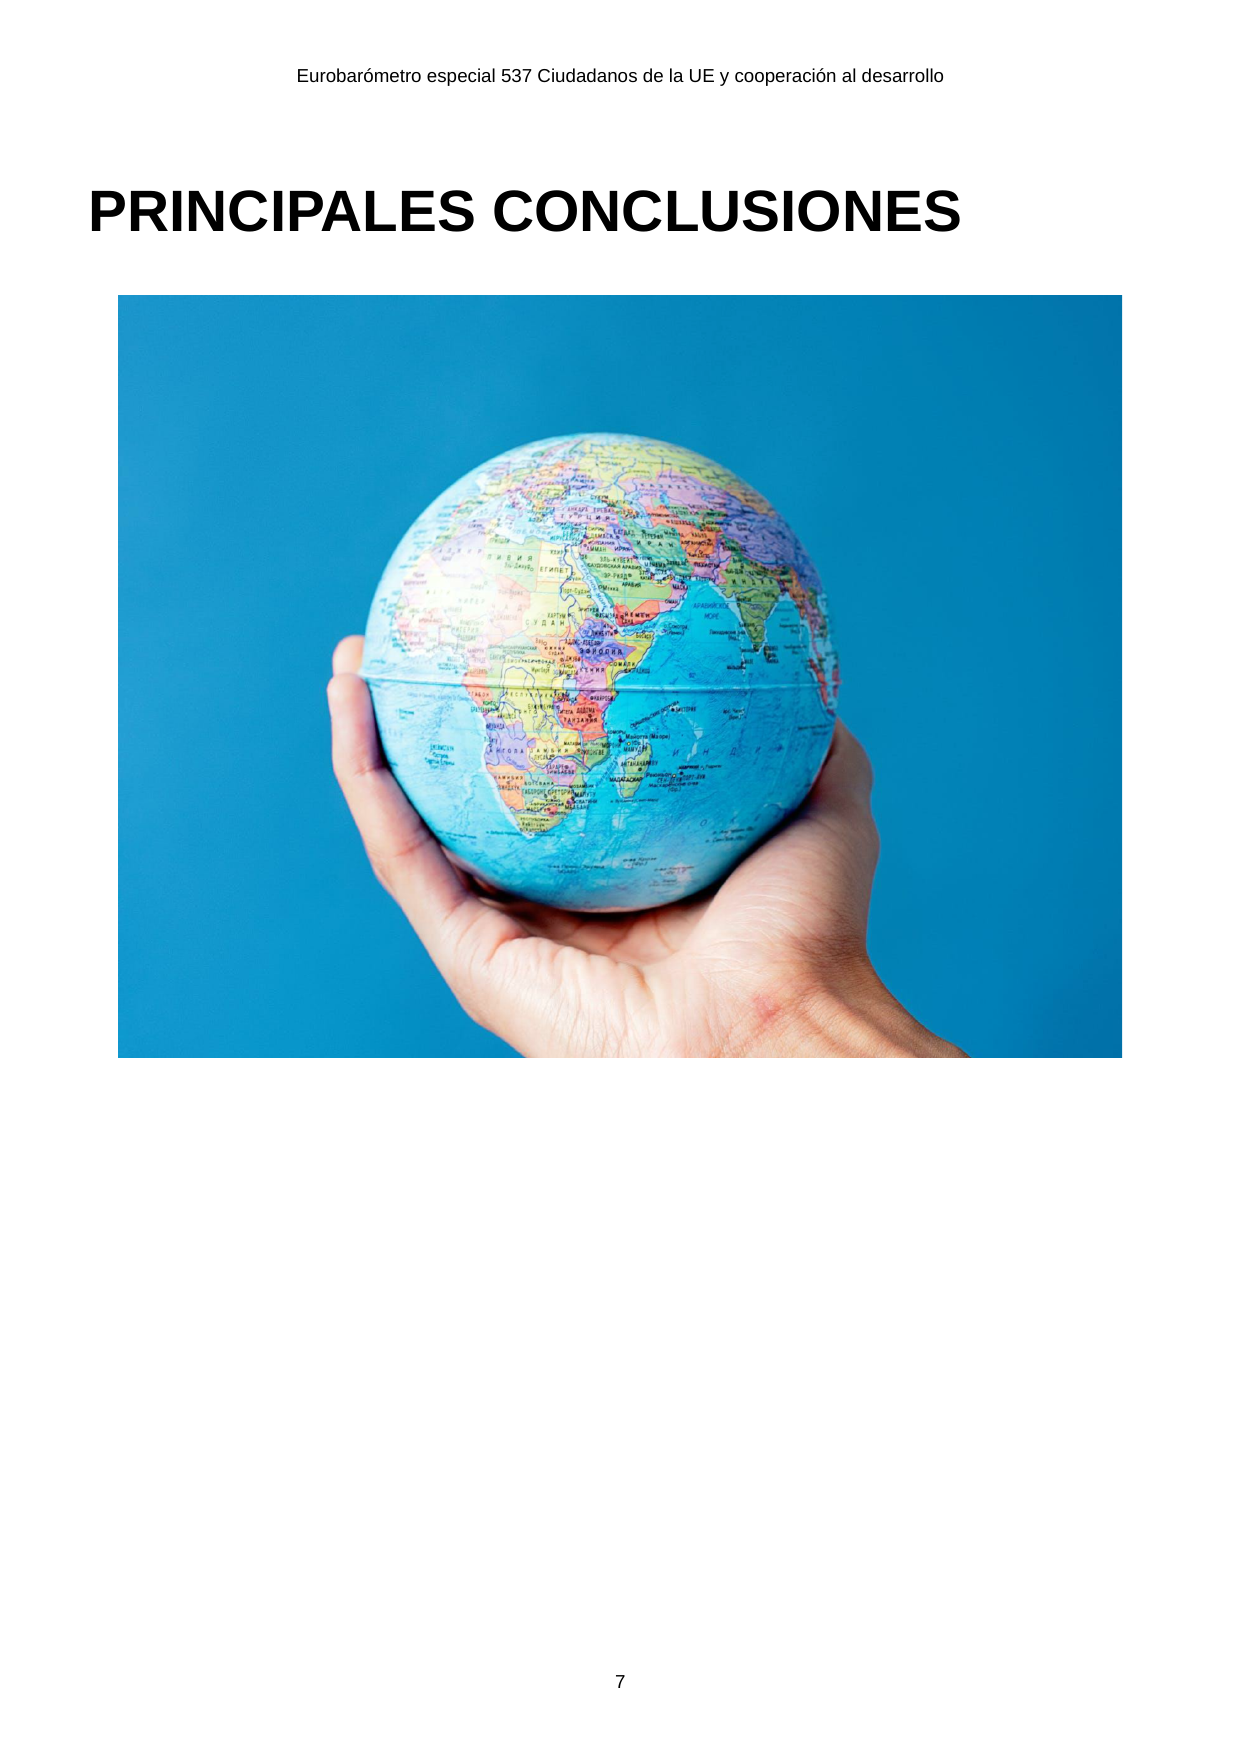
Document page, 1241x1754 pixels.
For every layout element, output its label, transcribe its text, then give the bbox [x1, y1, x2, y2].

picture [118, 1017, 127, 1022]
picture [229, 887, 243, 902]
picture [260, 779, 270, 797]
picture [284, 648, 299, 661]
picture [190, 977, 209, 994]
picture [313, 692, 320, 707]
picture [210, 963, 218, 968]
picture [118, 948, 124, 959]
picture [278, 739, 286, 751]
picture [391, 477, 399, 486]
picture [433, 295, 448, 304]
picture [384, 450, 399, 459]
picture [233, 835, 243, 847]
picture [235, 910, 246, 918]
picture [118, 295, 971, 1058]
picture [446, 327, 459, 337]
picture [190, 968, 198, 978]
picture [472, 295, 498, 323]
picture [430, 332, 441, 341]
picture [317, 679, 323, 687]
picture [275, 701, 282, 709]
subtitle PRINCIPALES CONCLUSIONES [88, 176, 1152, 243]
picture [281, 699, 288, 707]
